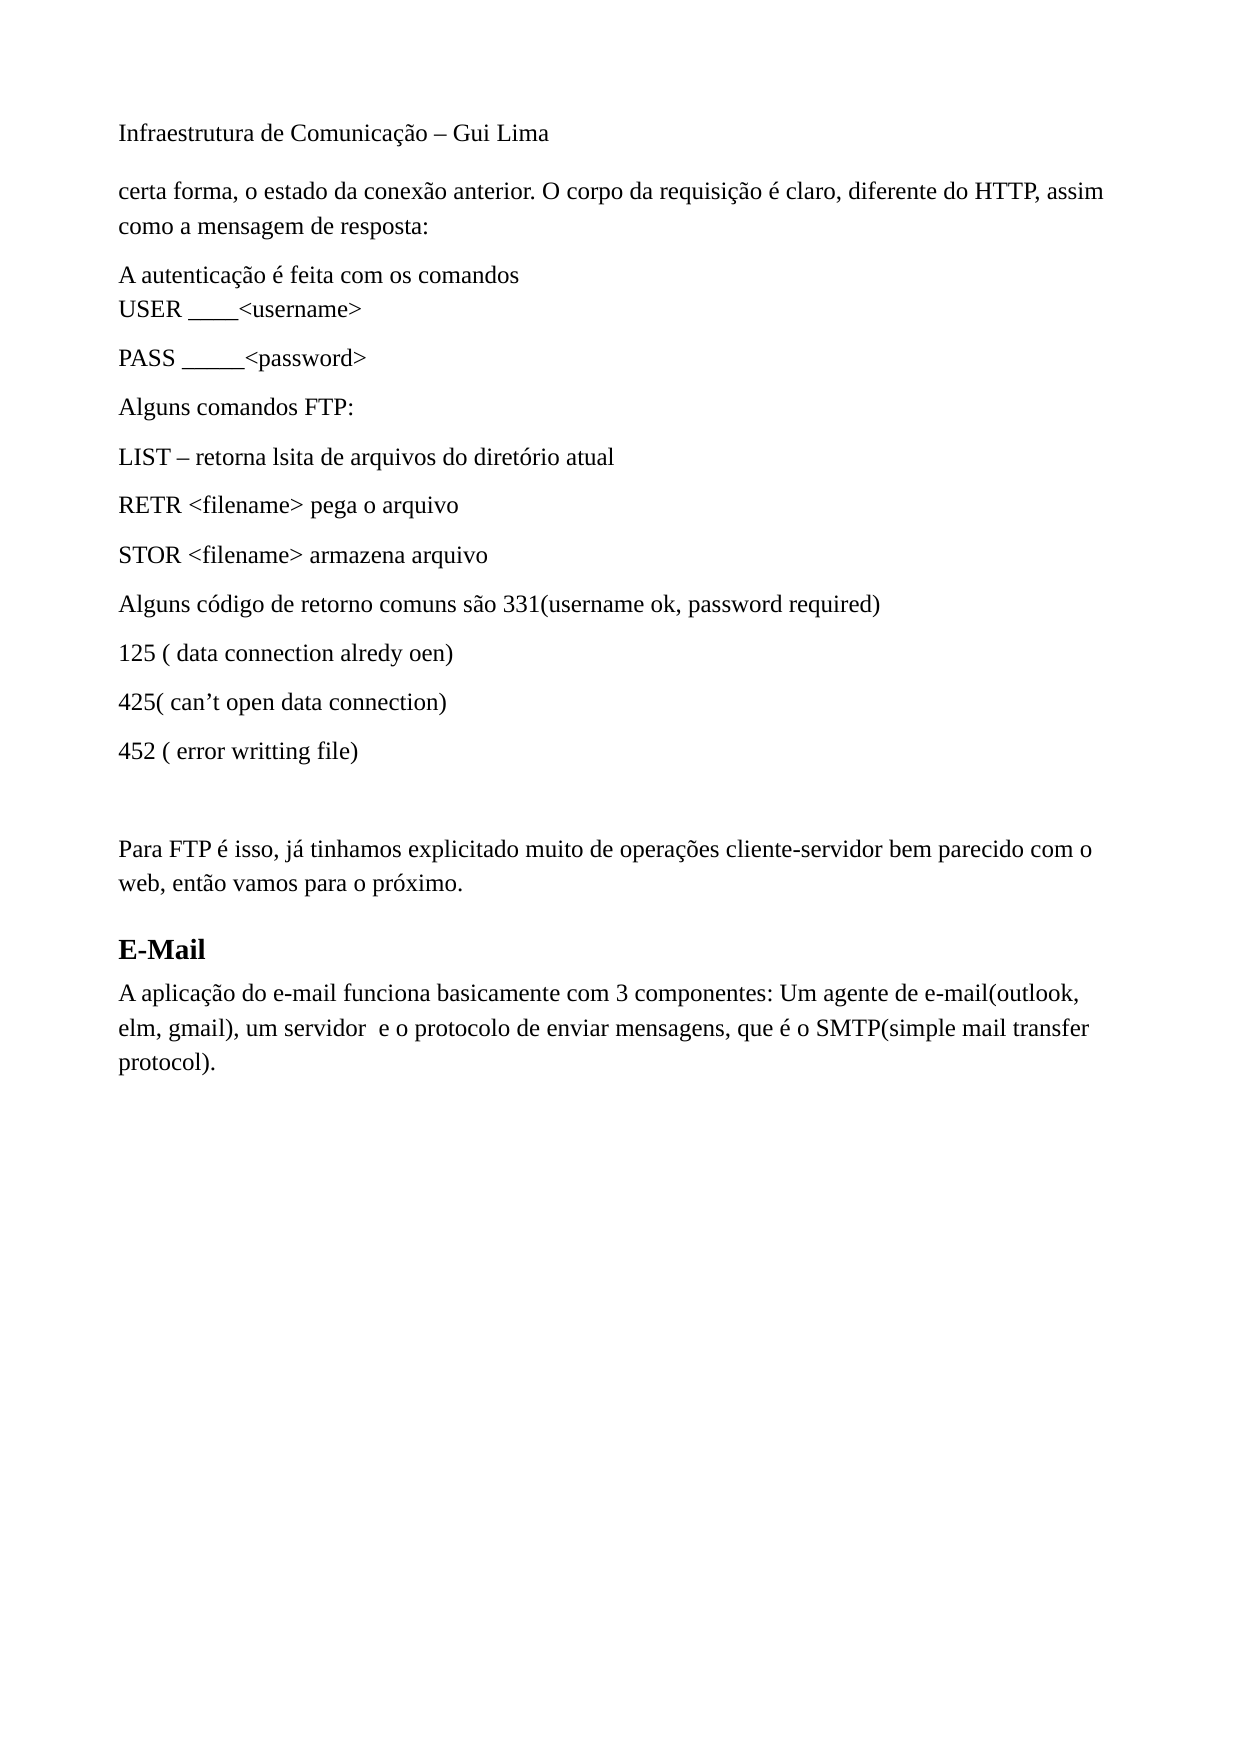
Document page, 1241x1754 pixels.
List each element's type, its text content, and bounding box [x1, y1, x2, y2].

text PASS _____<password> [118, 343, 1122, 372]
text A autenticação é feita com os comandos USER ____<username> [118, 260, 1122, 323]
text Para FTP é isso, já tinhamos explicitado muito de operações cliente-servidor bem parecido com o web, então vamos para o próximo. [118, 834, 1122, 897]
text 452 ( error writting file) [118, 736, 1122, 765]
subtitle E-Mail [118, 932, 1122, 966]
text RETR <filename> pega o arquivo [118, 491, 1122, 519]
text Alguns comandos FTP: [118, 392, 1122, 421]
text STOR <filename> armazena arquivo [118, 540, 1122, 568]
text A aplicação do e-mail funciona basicamente com 3 componentes: Um agente de e-mail(outlook, elm, gmail), um servidor e o protocolo de enviar mensagens, que é o SMTP(simple mail transfer protocol). [118, 978, 1122, 1076]
text Alguns código de retorno comuns são 331(username ok, password required) [118, 589, 1122, 617]
text LIST – retorna lsita de arquivos do diretório atual [118, 442, 1122, 470]
text 125 ( data connection alredy oen) [118, 638, 1122, 667]
text 425( can’t open data connection) [118, 687, 1122, 716]
text certa forma, o estado da conexão anterior. O corpo da requisição é claro, diferente do HTTP, assim como a mensagem de resposta: [118, 176, 1122, 239]
